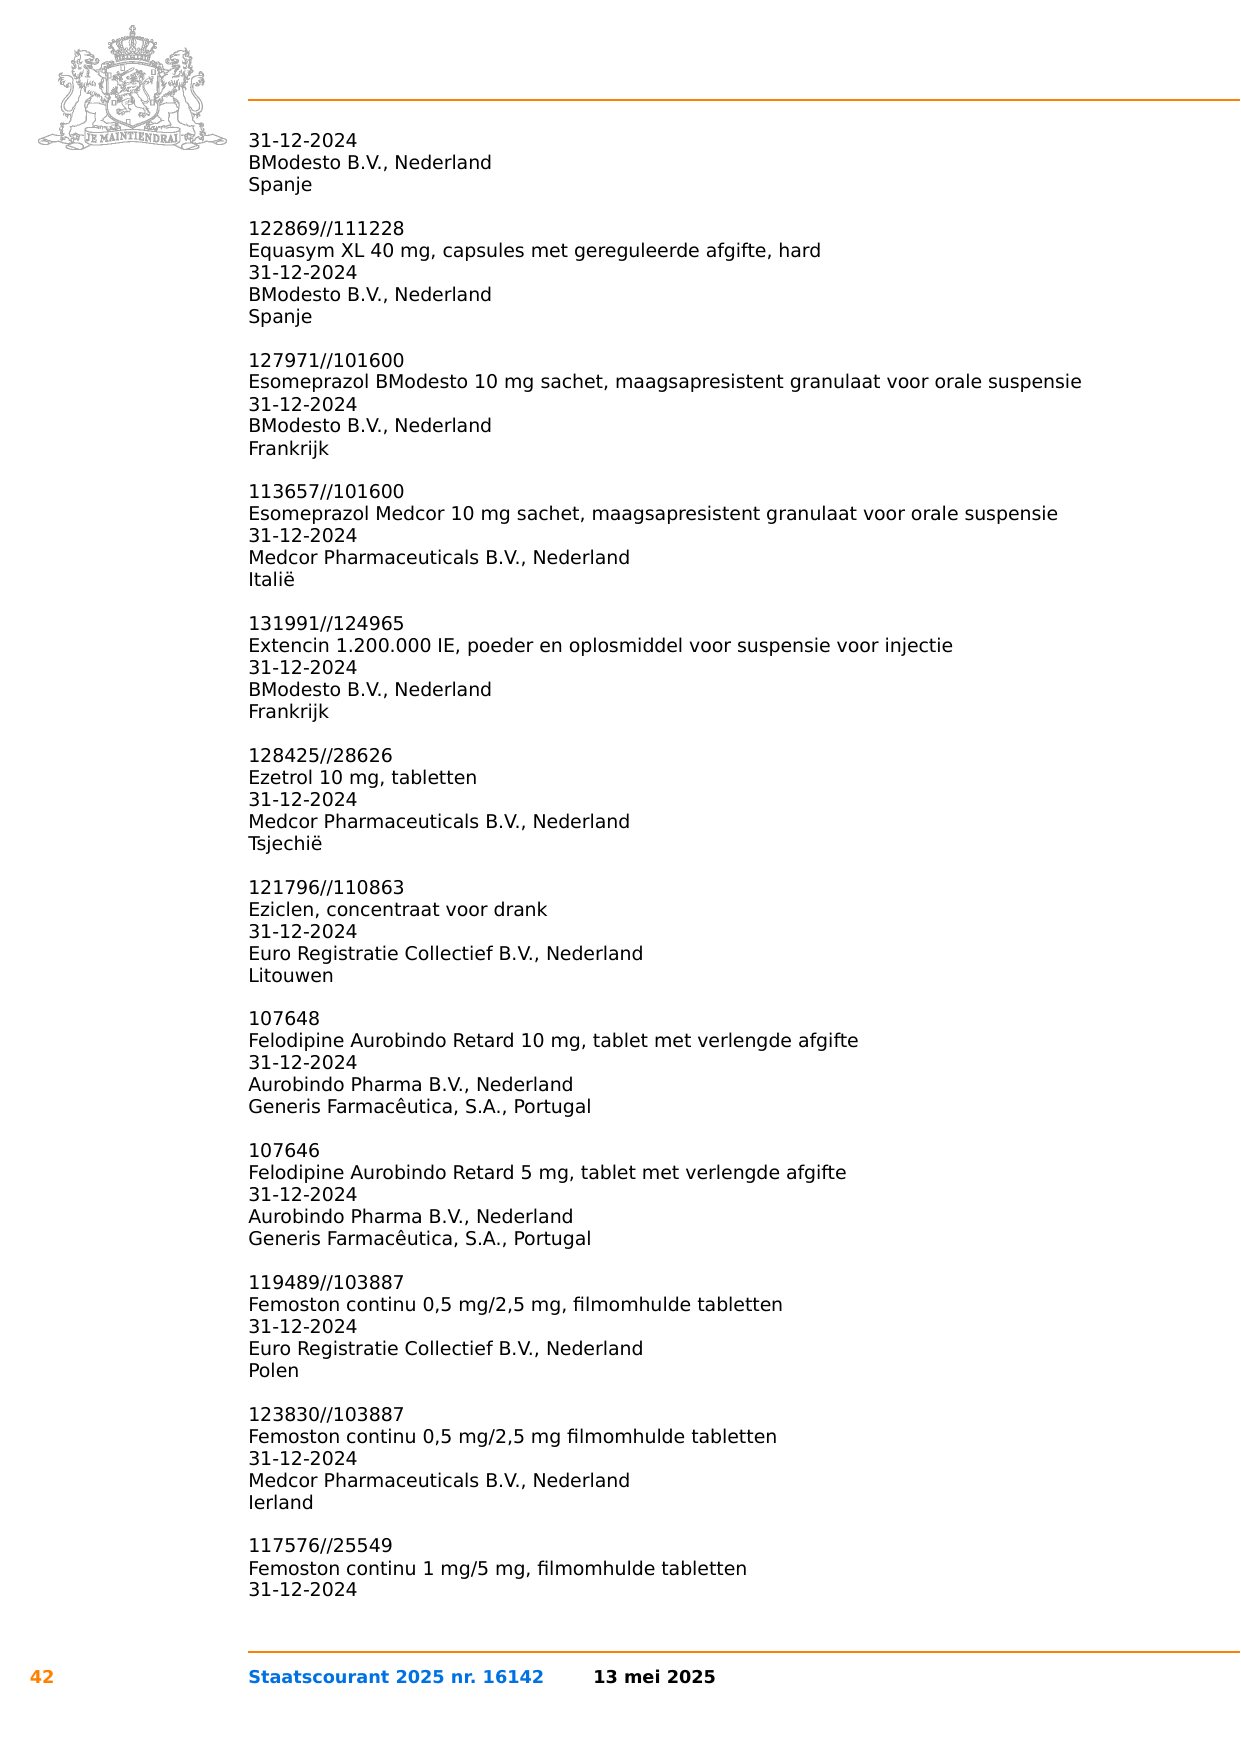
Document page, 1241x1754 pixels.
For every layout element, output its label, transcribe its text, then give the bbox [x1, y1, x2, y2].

text Polen [248, 1360, 1163, 1382]
text Ierland [248, 1492, 1163, 1513]
text 31-12-2024 [248, 262, 1163, 284]
text 122869//111228 [248, 218, 1163, 240]
text 31-12-2024 [248, 789, 1163, 811]
text BModesto B.V., Nederland [248, 415, 1163, 437]
picture [38, 25, 227, 150]
text 117576//25549 [248, 1535, 1163, 1557]
text Litouwen [248, 964, 1163, 986]
text Felodipine Aurobindo Retard 5 mg, tablet met verlengde afgifte [248, 1162, 1163, 1184]
text Medcor Pharmaceuticals B.V., Nederland [248, 547, 1163, 569]
text Medcor Pharmaceuticals B.V., Nederland [248, 811, 1163, 833]
text 123830//103887 [248, 1404, 1163, 1426]
text 119489//103887 [248, 1272, 1163, 1294]
text 31-12-2024 [248, 130, 1163, 152]
text 127971//101600 [248, 349, 1163, 371]
text Femoston continu 1 mg/5 mg, filmomhulde tabletten [248, 1557, 1163, 1579]
text Spanje [248, 174, 1163, 196]
text Ezetrol 10 mg, tabletten [248, 767, 1163, 789]
text Esomeprazol Medcor 10 mg sachet, maagsapresistent granulaat voor orale suspensie [248, 503, 1163, 525]
text 31-12-2024 [248, 1448, 1163, 1469]
text 31-12-2024 [248, 921, 1163, 942]
text 31-12-2024 [248, 1052, 1163, 1074]
text Euro Registratie Collectief B.V., Nederland [248, 1338, 1163, 1360]
text Esomeprazol BModesto 10 mg sachet, maagsapresistent granulaat voor orale suspensie [248, 371, 1163, 393]
text 31-12-2024 [248, 393, 1163, 415]
text Medcor Pharmaceuticals B.V., Nederland [248, 1469, 1163, 1492]
text Femoston continu 0,5 mg/2,5 mg filmomhulde tabletten [248, 1426, 1163, 1448]
text Femoston continu 0,5 mg/2,5 mg, filmomhulde tabletten [248, 1294, 1163, 1316]
text Frankrijk [248, 437, 1163, 459]
text Frankrijk [248, 701, 1163, 723]
text Extencin 1.200.000 IE, poeder en oplosmiddel voor suspensie voor injectie [248, 635, 1163, 657]
text Aurobindo Pharma B.V., Nederland [248, 1074, 1163, 1096]
text Generis Farmacêutica, S.A., Portugal [248, 1228, 1163, 1250]
text 31-12-2024 [248, 657, 1163, 679]
text 31-12-2024 [248, 1184, 1163, 1206]
text Felodipine Aurobindo Retard 10 mg, tablet met verlengde afgifte [248, 1030, 1163, 1052]
text 113657//101600 [248, 481, 1163, 503]
text 107648 [248, 1008, 1163, 1030]
text Aurobindo Pharma B.V., Nederland [248, 1206, 1163, 1228]
text 31-12-2024 [248, 525, 1163, 547]
text 128425//28626 [248, 745, 1163, 767]
text 121796//110863 [248, 877, 1163, 898]
text Euro Registratie Collectief B.V., Nederland [248, 942, 1163, 964]
text Tsjechië [248, 833, 1163, 855]
text Equasym XL 40 mg, capsules met gereguleerde afgifte, hard [248, 240, 1163, 262]
text 107646 [248, 1140, 1163, 1162]
text BModesto B.V., Nederland [248, 152, 1163, 174]
text 31-12-2024 [248, 1316, 1163, 1338]
text Eziclen, concentraat voor drank [248, 898, 1163, 921]
text 31-12-2024 [248, 1579, 1163, 1601]
text Italië [248, 569, 1163, 591]
text BModesto B.V., Nederland [248, 284, 1163, 306]
text 131991//124965 [248, 613, 1163, 635]
text Spanje [248, 306, 1163, 328]
text BModesto B.V., Nederland [248, 679, 1163, 701]
text Generis Farmacêutica, S.A., Portugal [248, 1096, 1163, 1118]
